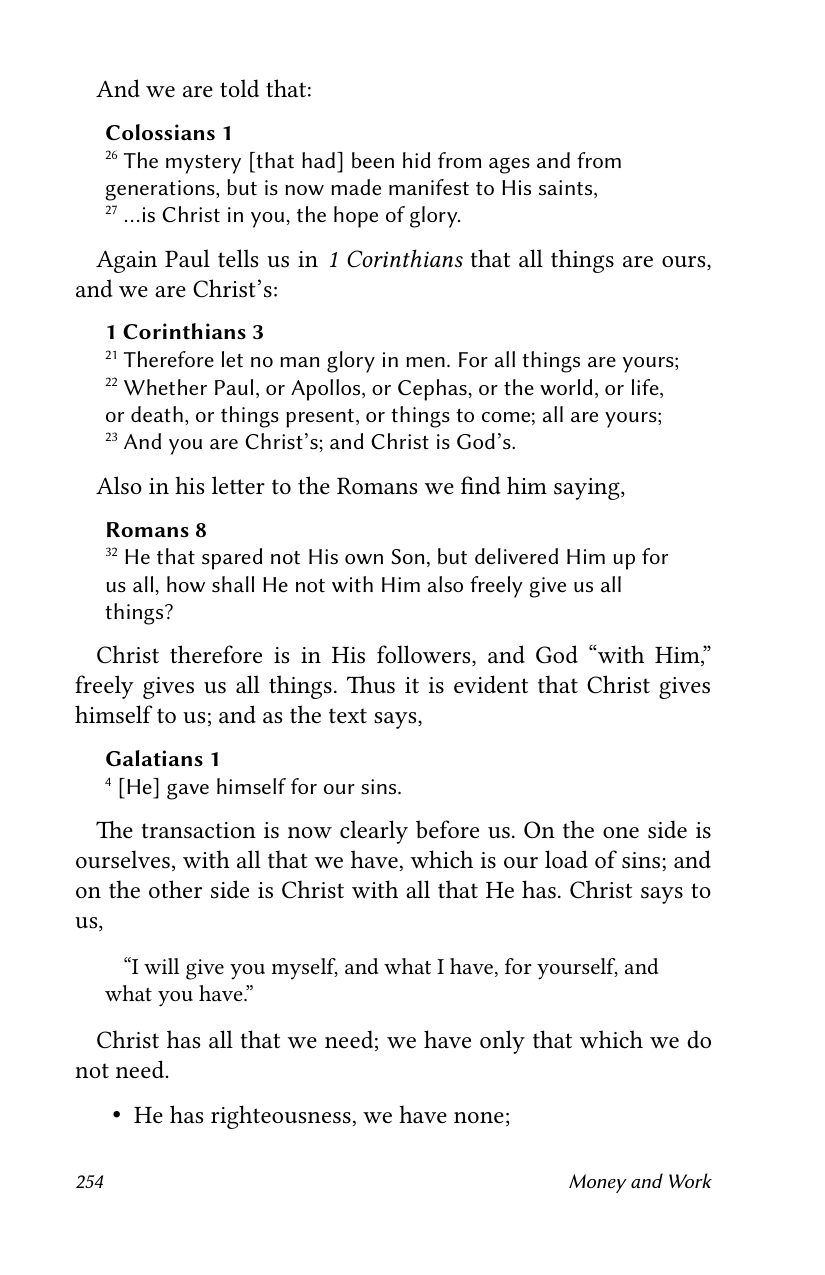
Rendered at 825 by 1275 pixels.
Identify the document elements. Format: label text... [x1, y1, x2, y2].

text 1 Corinthians 3 [105, 319, 712, 346]
text And we are told that: [75, 75, 712, 103]
text Galatians 1 [105, 746, 712, 772]
text 4 [He] gave himself for our sins. [105, 774, 682, 800]
text Colossians 1 [105, 120, 712, 146]
text 21 Therefore let no man glory in men. For all things are yours; [105, 347, 682, 373]
list He has righteousness, we have none; [112, 1101, 712, 1130]
text 26 The mystery [that had] been hid from ages and from generations, but is now made manifest to His saints, [105, 147, 682, 201]
text Christ therefore is in His followers, and God “with Him,” freely gives us all things. Thus it is evident that Christ gives himself to us; and as the text says, [75, 641, 712, 730]
text Also in his letter to the Romans we find him saying, [75, 472, 712, 500]
text 22 Whether Paul, or Apollos, or Cephas, or the world, or life, or death, or things present, or things to come; all are yours; [105, 374, 682, 428]
text Christ has all that we need; we have only that which we do not need. [75, 1026, 712, 1085]
text 32 He that spared not His own Son, but delivered Him up for us all, how shall He not with Him also freely give us all things? [105, 544, 682, 625]
text Romans 8 [105, 517, 712, 543]
text 23 And you are Christ’s; and Christ is God’s. [105, 429, 682, 455]
text 27 ...is Christ in you, the hope of glory. [105, 202, 682, 228]
text Again Paul tells us in 1 Corinthians that all things are ours, and we are Christ’s: [75, 245, 712, 303]
text The transaction is now clearly before us. On the one side is ourselves, with all that we have, which is our load of sins; and on the other side is Christ with all that He has. Christ says to us, [75, 816, 712, 934]
text “I will give you myself, and what I have, for yourself, and what you have.” [105, 954, 682, 1007]
